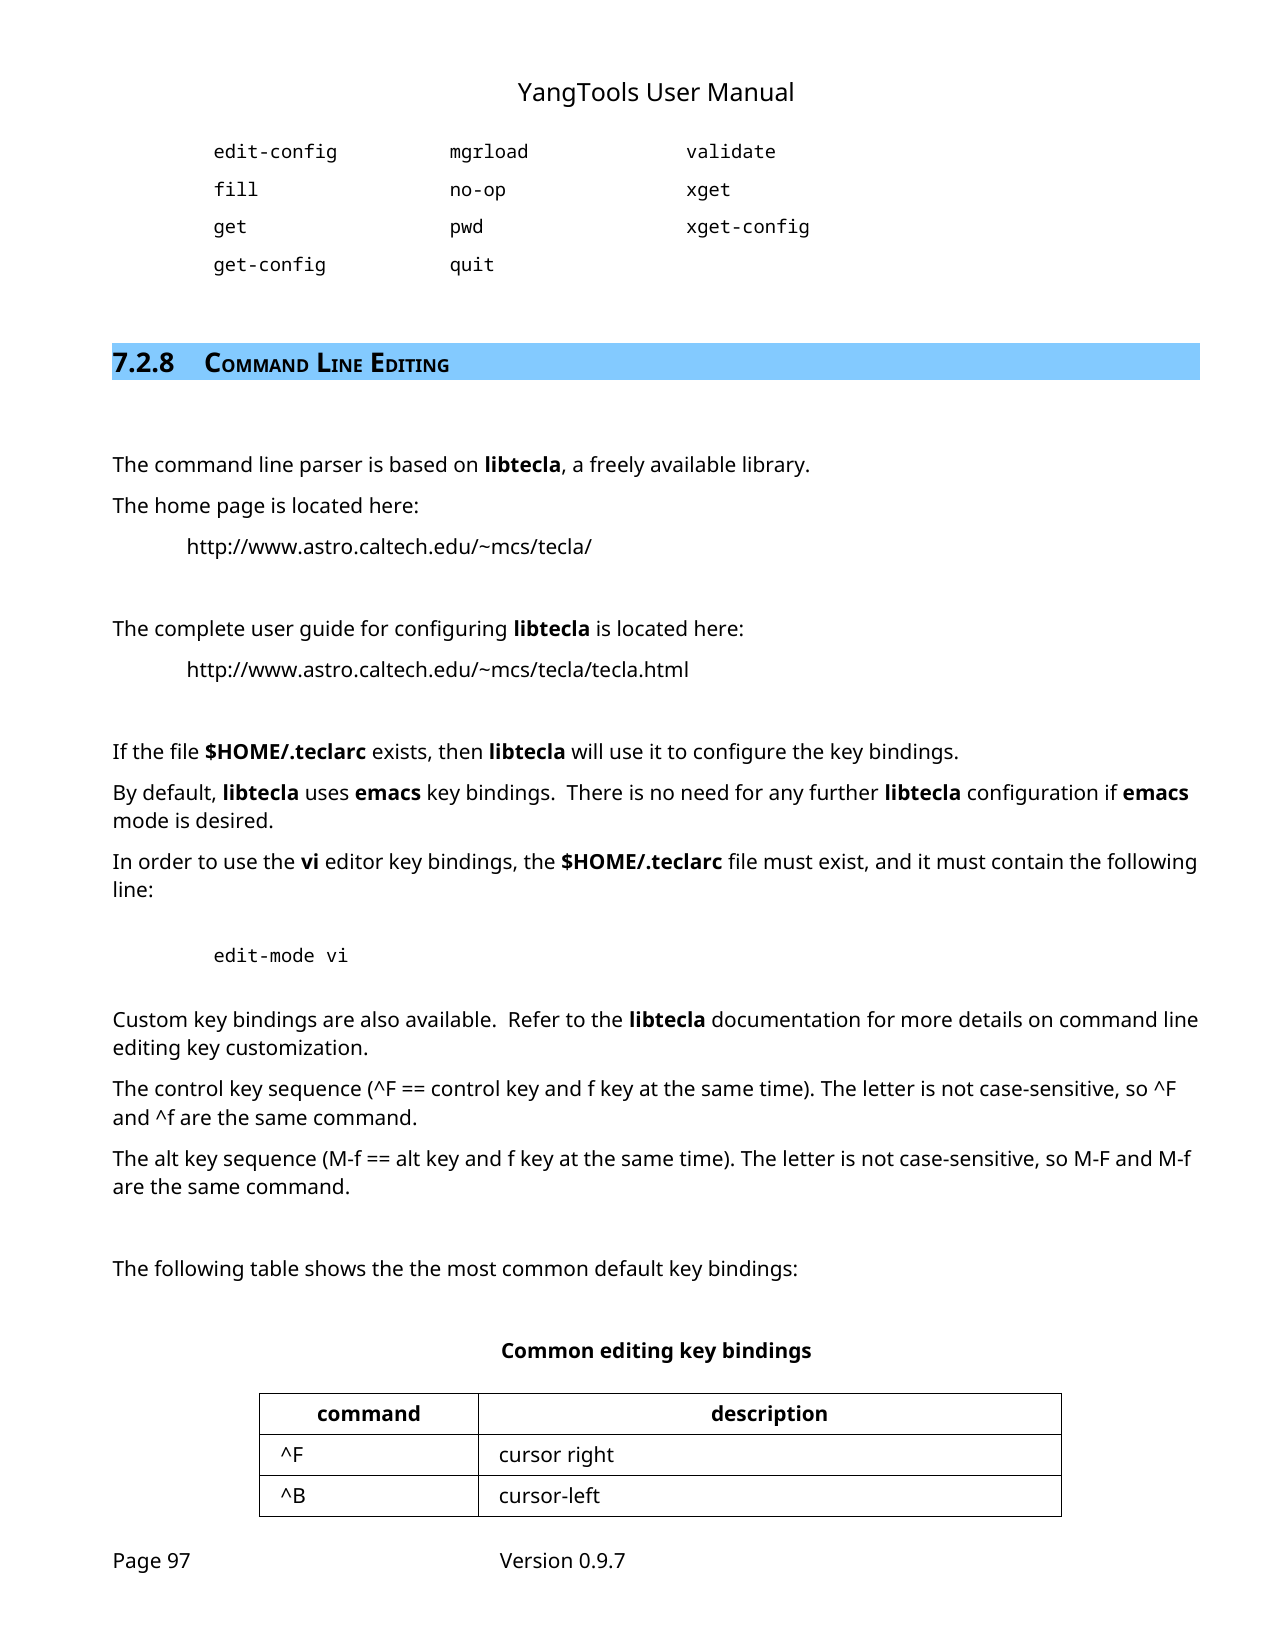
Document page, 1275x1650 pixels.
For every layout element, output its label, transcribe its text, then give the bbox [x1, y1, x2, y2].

text get pwd xget-config [139, 213, 1200, 239]
text The command line parser is based on libtecla, a freely available library. [112, 450, 1200, 479]
table_cell ^F [260, 1435, 478, 1475]
text get-config quit [139, 251, 1200, 277]
table_header command [260, 1394, 478, 1434]
text The control key sequence (^F == control key and f key at the same time). The letter is not case-sensitive, so ^F and ^f are the same command. [112, 1074, 1200, 1131]
text Custom key bindings are also available. Refer to the libtecla documentation for more details on command line editing key customization. [112, 1005, 1200, 1062]
text http://www.astro.caltech.edu/~mcs/tecla/ [112, 532, 1200, 561]
table_cell ^B [260, 1476, 478, 1516]
table_cell cursor right [479, 1435, 1061, 1475]
text By default, libtecla uses emacs key bindings. There is no need for any further libtecla configuration if emacs mode is desired. [112, 778, 1200, 834]
text The alt key sequence (M-f == alt key and f key at the same time). The letter is not case-sensitive, so M-F and M-f are the same command. [112, 1144, 1200, 1201]
text edit-config mgrload validate [139, 138, 1200, 164]
subtitle Common editing key bindings [127, 1336, 1185, 1364]
text The following table shows the the most common default key bindings: [112, 1254, 1200, 1282]
text edit-mode vi [139, 916, 1200, 993]
text The complete user guide for configuring libtecla is located here: [112, 614, 1200, 642]
table_cell cursor-left [479, 1476, 1061, 1516]
text In order to use the vi editor key bindings, the $HOME/.teclarc file must exist, and it must contain the following line: [112, 847, 1200, 904]
text The home page is located here: [112, 491, 1200, 519]
table_header description [479, 1394, 1061, 1434]
text http://www.astro.caltech.edu/~mcs/tecla/tecla.html [112, 655, 1200, 683]
subtitle Command Line Editing [112, 343, 1200, 380]
text fill no-op xget [139, 176, 1200, 202]
text If the file $HOME/.teclarc exists, then libtecla will use it to configure the key bindings. [112, 737, 1200, 765]
